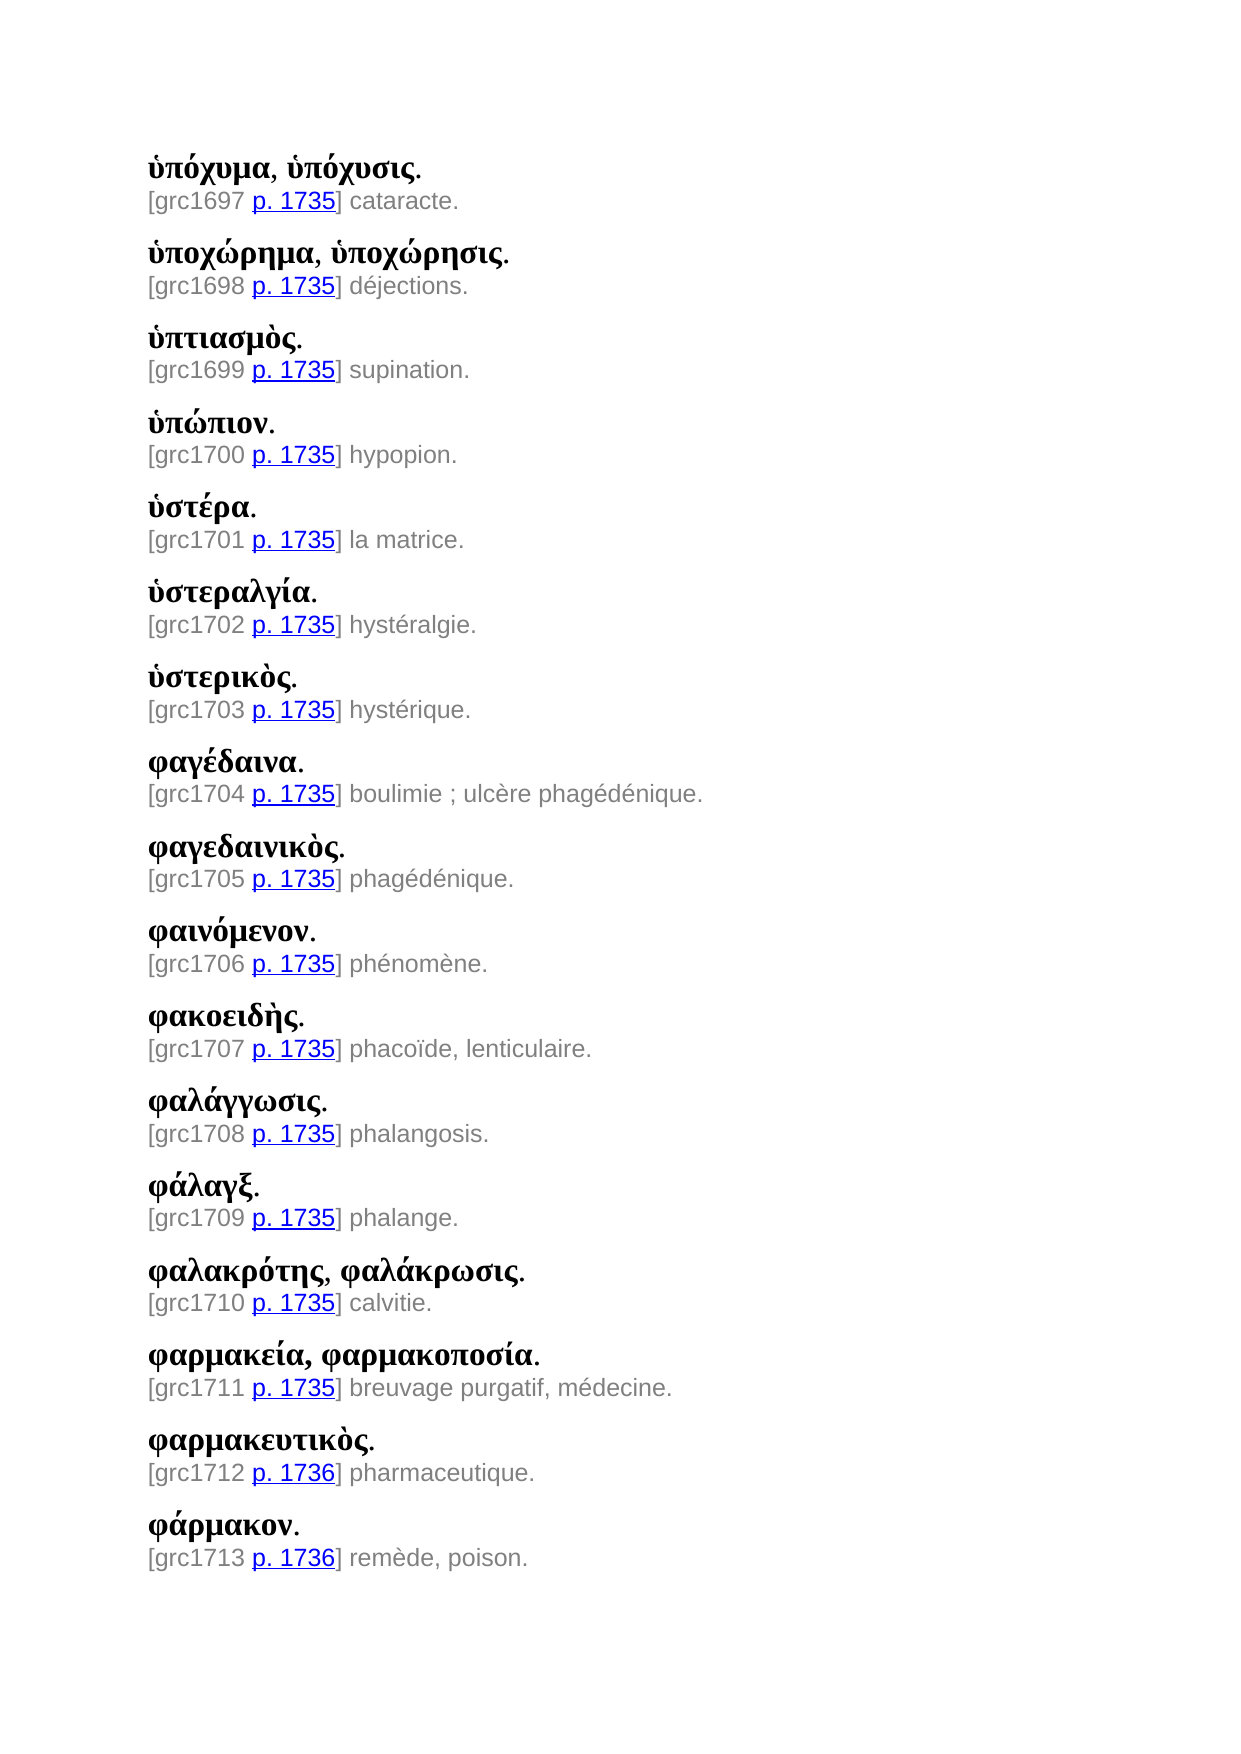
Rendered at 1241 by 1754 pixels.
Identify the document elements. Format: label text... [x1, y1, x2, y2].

text [grc1708 p. 1735] phalangosis. [148, 1119, 1093, 1147]
text φάλαγξ. [148, 1165, 1093, 1203]
text [grc1700 p. 1735] hypopion. [148, 440, 1093, 469]
text φαρμακεία, φαρμακοποσία. [148, 1335, 1093, 1373]
text φαινόμενον. [148, 911, 1093, 949]
text ὑποχώρημα, ὑποχώρησις. [148, 232, 1093, 271]
text ὑπόχυμα, ὑπόχυσις. [148, 148, 1093, 186]
text [grc1706 p. 1735] phénomène. [148, 949, 1093, 978]
text [grc1704 p. 1735] boulimie ; ulcère phagédénique. [148, 779, 1093, 808]
text φάρμακον. [148, 1504, 1093, 1543]
text ὑστεραλγία. [148, 572, 1093, 610]
text [grc1711 p. 1735] breuvage purgatif, médecine. [148, 1373, 1093, 1402]
text [grc1713 p. 1736] remède, poison. [148, 1543, 1093, 1571]
text [grc1703 p. 1735] hystérique. [148, 695, 1093, 723]
text φαγεδαινικὸς. [148, 826, 1093, 864]
text [grc1705 p. 1735] phagédénique. [148, 864, 1093, 893]
text [grc1697 p. 1735] cataracte. [148, 186, 1093, 215]
text [grc1707 p. 1735] phacoïde, lenticulaire. [148, 1034, 1093, 1063]
text [grc1698 p. 1735] déjections. [148, 271, 1093, 299]
text φαγέδαινα. [148, 741, 1093, 779]
text [grc1701 p. 1735] la matrice. [148, 525, 1093, 554]
text ὑστέρα. [148, 487, 1093, 525]
text φακοειδὴς. [148, 996, 1093, 1034]
text [grc1709 p. 1735] phalange. [148, 1203, 1093, 1232]
text [grc1699 p. 1735] supination. [148, 356, 1093, 384]
text ὑπώπιον. [148, 402, 1093, 440]
text [grc1702 p. 1735] hystéralgie. [148, 610, 1093, 639]
text [grc1710 p. 1735] calvitie. [148, 1288, 1093, 1317]
text ὑστερικὸς. [148, 656, 1093, 695]
text [grc1712 p. 1736] pharmaceutique. [148, 1458, 1093, 1487]
text φαλακρότης, φαλάκρωσις. [148, 1250, 1093, 1288]
text φαρμακευτικὸς. [148, 1419, 1093, 1458]
text ὑπτιασμὸς. [148, 317, 1093, 356]
text φαλάγγωσις. [148, 1080, 1093, 1119]
